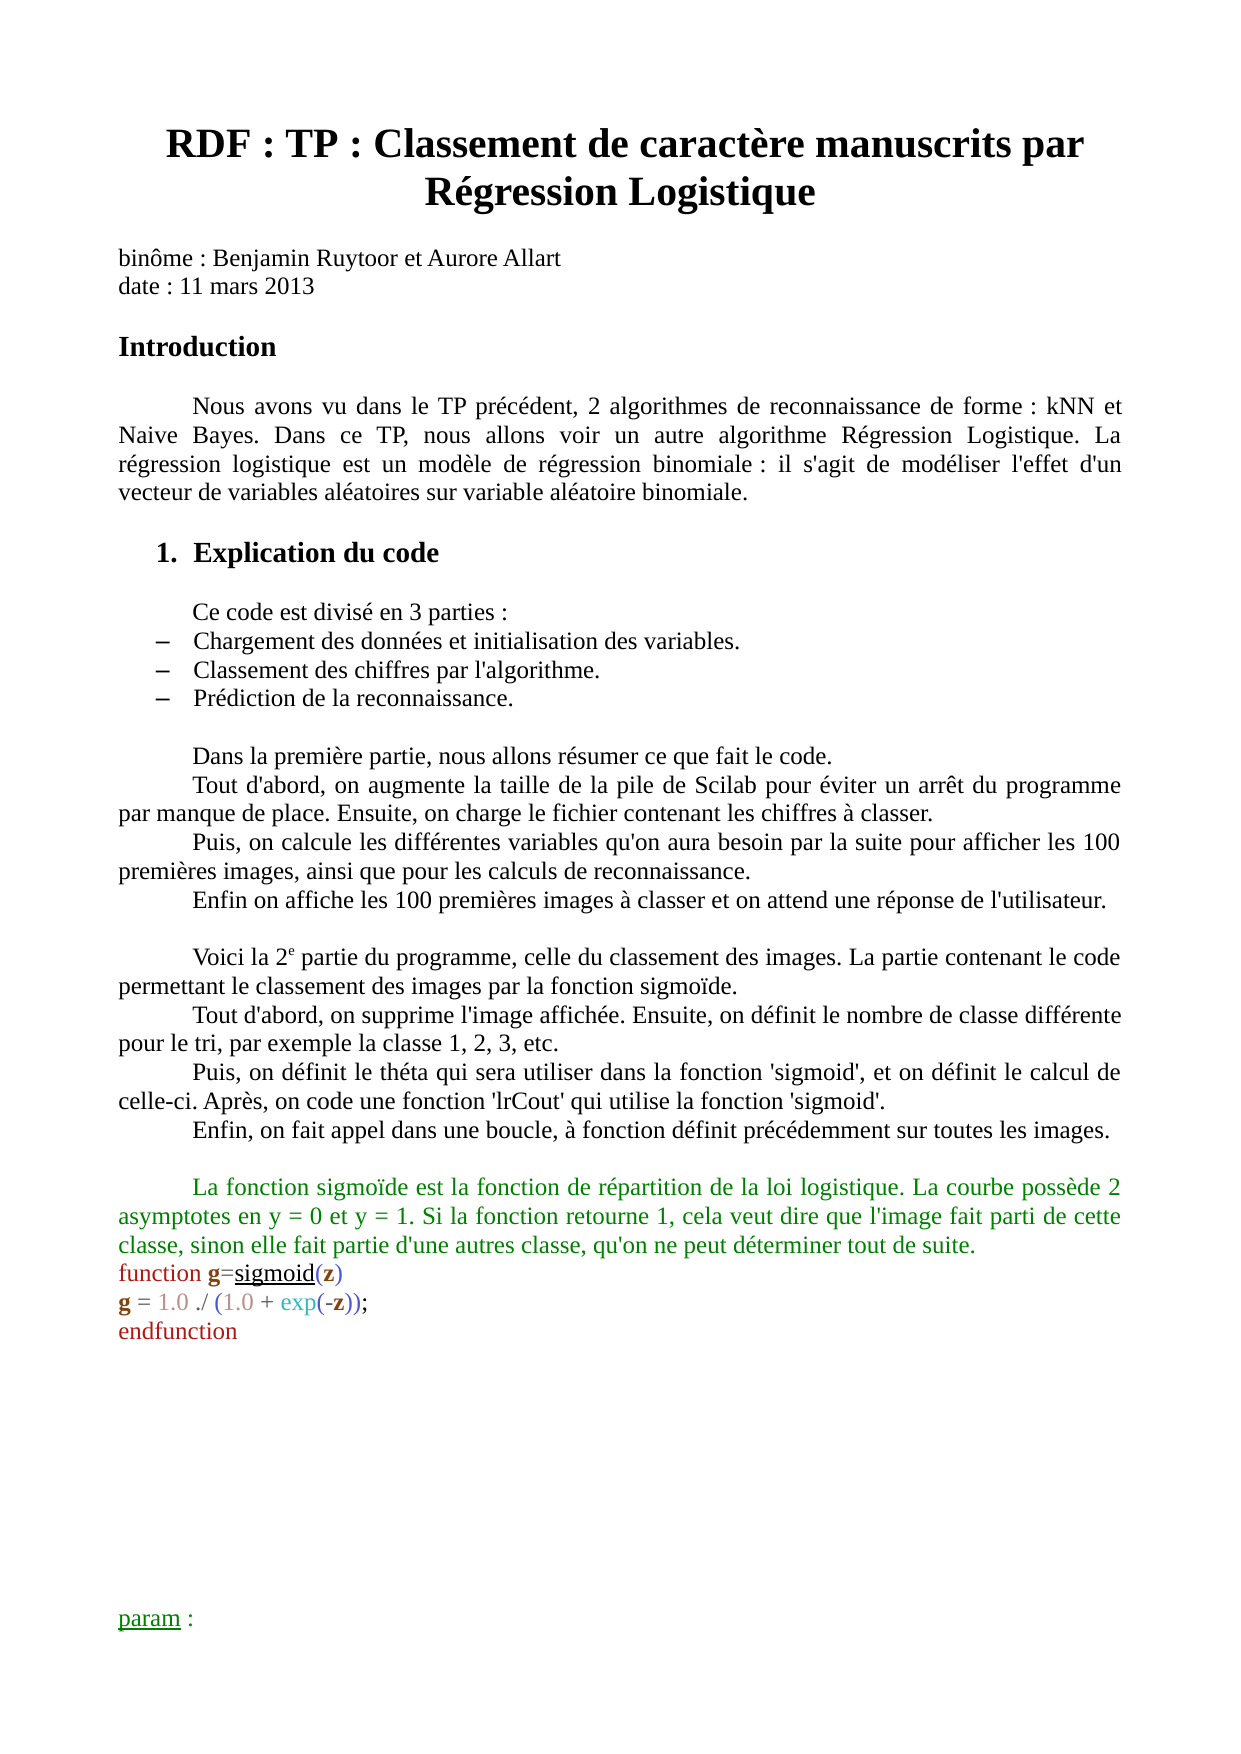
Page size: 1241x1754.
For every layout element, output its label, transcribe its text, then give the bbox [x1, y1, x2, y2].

text Enfin on affiche les 100 premières images à classer et on attend une réponse de l'utilisateur. [118, 885, 1122, 913]
list Prédiction de la reconnaissance. [156, 683, 1122, 712]
text endfunction [118, 1316, 1122, 1345]
text Enfin, on fait appel dans une boucle, à fonction définit précédemment sur toutes les images. [118, 1115, 1122, 1143]
text Voici la 2e partie du programme, celle du classement des images. La partie contenant le code permettant le classement des images par la fonction sigmoïde. [118, 942, 1122, 1000]
text Puis, on calcule les différentes variables qu'on aura besoin par la suite pour afficher les 100 premières images, ainsi que pour les calculs de reconnaissance. [118, 827, 1122, 885]
text function g=sigmoid(z) [118, 1258, 1122, 1287]
list Classement des chiffres par l'algorithme. [156, 655, 1122, 683]
text La fonction sigmoïde est la fonction de répartition de la loi logistique. La courbe possède 2 asymptotes en y = 0 et y = 1. Si la fonction retourne 1, cela veut dire que l'image fait parti de cette classe, sinon elle fait partie d'une autres classe, qu'on ne peut déterminer tout de suite. [118, 1172, 1122, 1258]
text Introduction [118, 329, 1122, 362]
text Puis, on définit le théta qui sera utiliser dans la fonction 'sigmoid', et on définit le calcul de celle-ci. Après, on code une fonction 'lrCout' qui utilise la fonction 'sigmoid'. [118, 1057, 1122, 1115]
text date : 11 mars 2013 [118, 271, 1122, 300]
text param : [118, 1603, 1122, 1632]
list Explication du code [156, 535, 1122, 568]
text Tout d'abord, on augmente la taille de la pile de Scilab pour éviter un arrêt du programme par manque de place. Ensuite, on charge le fichier contenant les chiffres à classer. [118, 770, 1122, 827]
text Dans la première partie, nous allons résumer ce que fait le code. [118, 741, 1122, 770]
text binôme : Benjamin Ruytoor et Aurore Allart [118, 243, 1122, 271]
text Ce code est divisé en 3 parties : [118, 597, 1122, 626]
list Chargement des données et initialisation des variables. [156, 626, 1122, 655]
text Nous avons vu dans le TP précédent, 2 algorithmes de reconnaissance de forme : kNN et Naive Bayes. Dans ce TP, nous allons voir un autre algorithme Régression Logistique. La régression logistique est un modèle de régression binomiale : il s'agit de modéliser l'effet d'un vecteur de variables aléatoires sur variable aléatoire binomiale. [118, 391, 1122, 506]
text Tout d'abord, on supprime l'image affichée. Ensuite, on définit le nombre de classe différente pour le tri, par exemple la classe 1, 2, 3, etc. [118, 1000, 1122, 1057]
text RDF : TP : Classement de caractère manuscrits par Régression Logistique [118, 118, 1122, 214]
text g = 1.0 ./ (1.0 + exp(-z)); [118, 1287, 1122, 1316]
